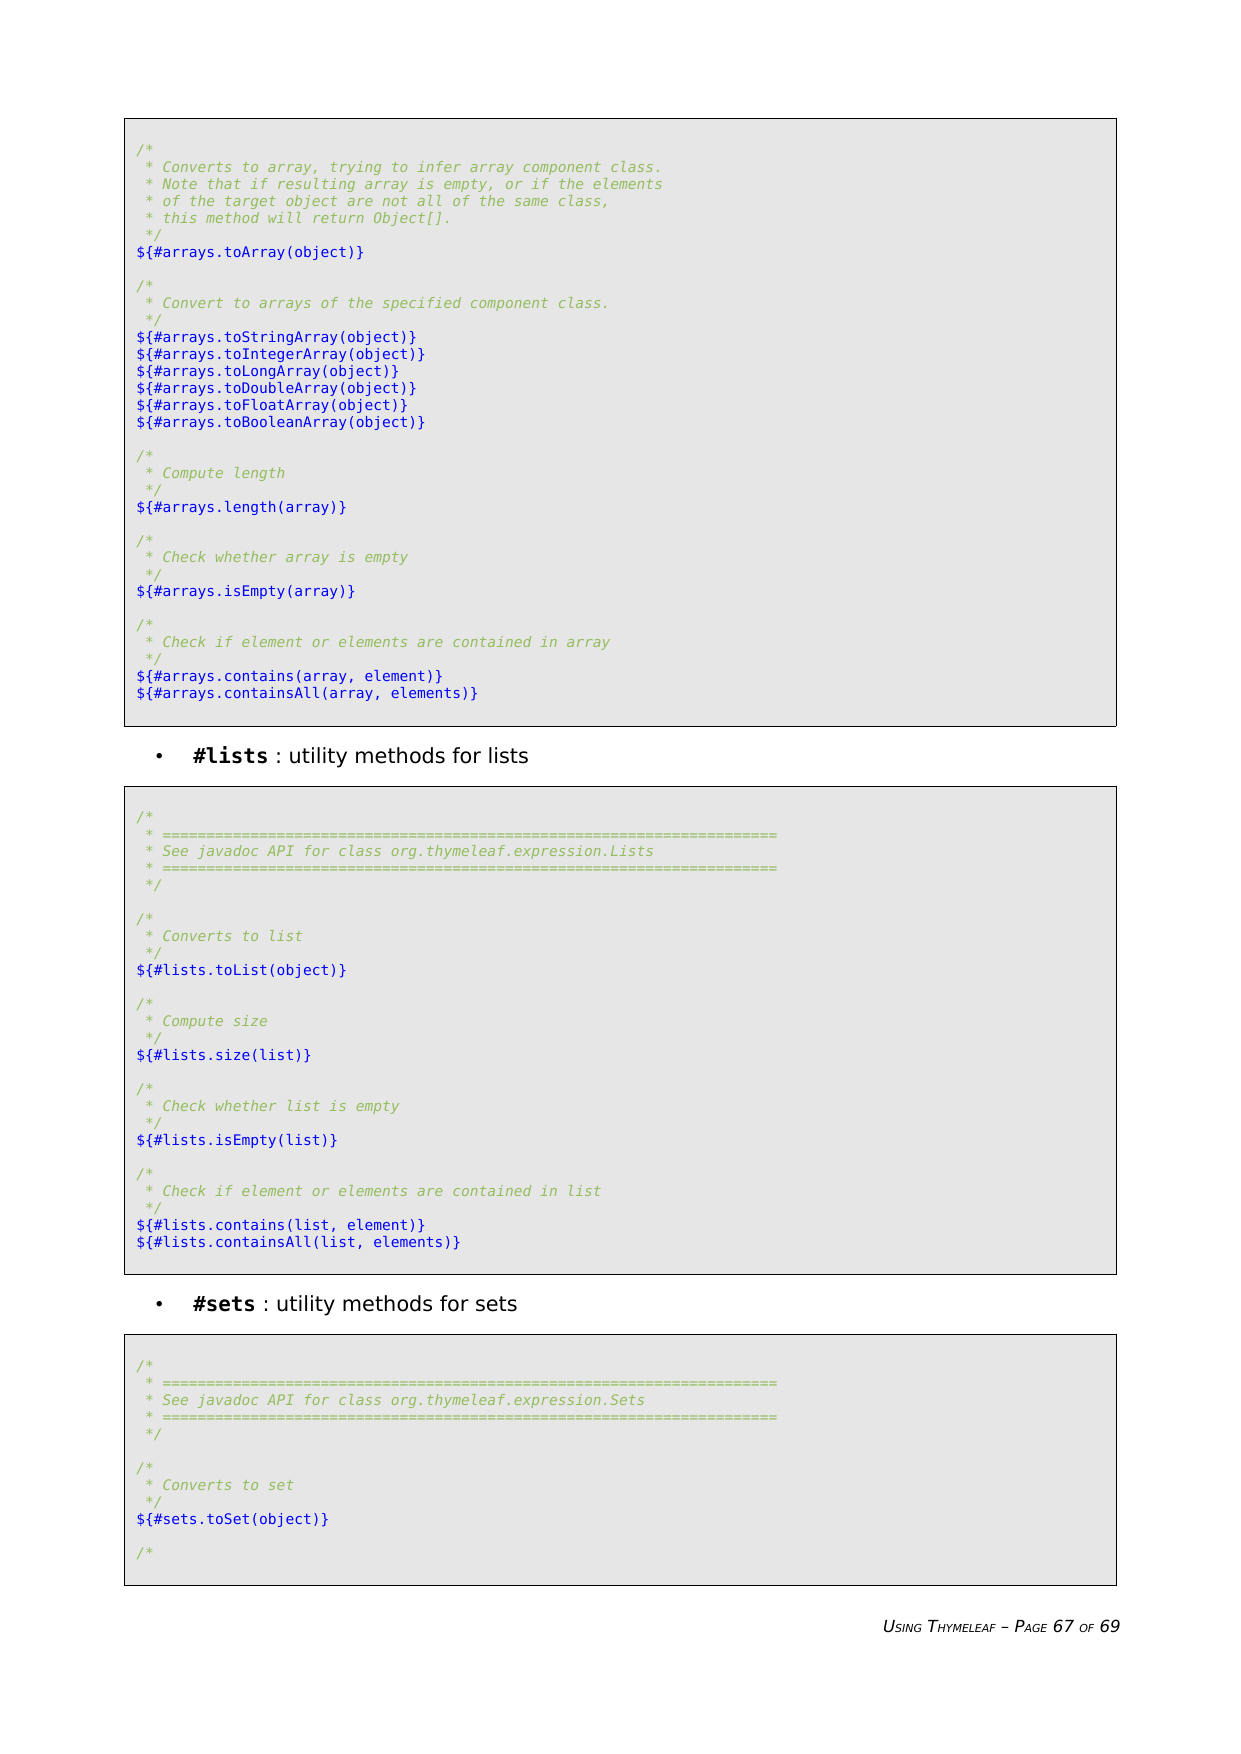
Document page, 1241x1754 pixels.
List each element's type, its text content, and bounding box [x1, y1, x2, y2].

text /* * ====================================================================== * See javadoc API for class org.thymeleaf.expression.Lists * ====================================================================== */ /* * Converts to list */ ${#lists.toList(object)} /* * Compute size */ ${#lists.size(list)} /* * Check whether list is empty */ ${#lists.isEmpty(list)} /* * Check if element or elements are contained in list */ ${#lists.contains(list, element)} ${#lists.containsAll(list, elements)} [125, 787, 1116, 1274]
text /* * Converts to array, trying to infer array component class. * Note that if resulting array is empty, or if the elements * of the target object are not all of the same class, * this method will return Object[]. */ ${#arrays.toArray(object)} /* * Convert to arrays of the specified component class. */ ${#arrays.toStringArray(object)} ${#arrays.toIntegerArray(object)} ${#arrays.toLongArray(object)} ${#arrays.toDoubleArray(object)} ${#arrays.toFloatArray(object)} ${#arrays.toBooleanArray(object)} /* * Compute length */ ${#arrays.length(array)} /* * Check whether array is empty */ ${#arrays.isEmpty(array)} /* * Check if element or elements are contained in array */ ${#arrays.contains(array, element)} ${#arrays.containsAll(array, elements)} [125, 119, 1116, 726]
list #sets : utility methods for sets [156, 1292, 1122, 1317]
list #lists : utility methods for lists [156, 744, 1122, 768]
text /* * ====================================================================== * See javadoc API for class org.thymeleaf.expression.Sets * ====================================================================== */ /* * Converts to set */ ${#sets.toSet(object)} /* [125, 1335, 1116, 1585]
